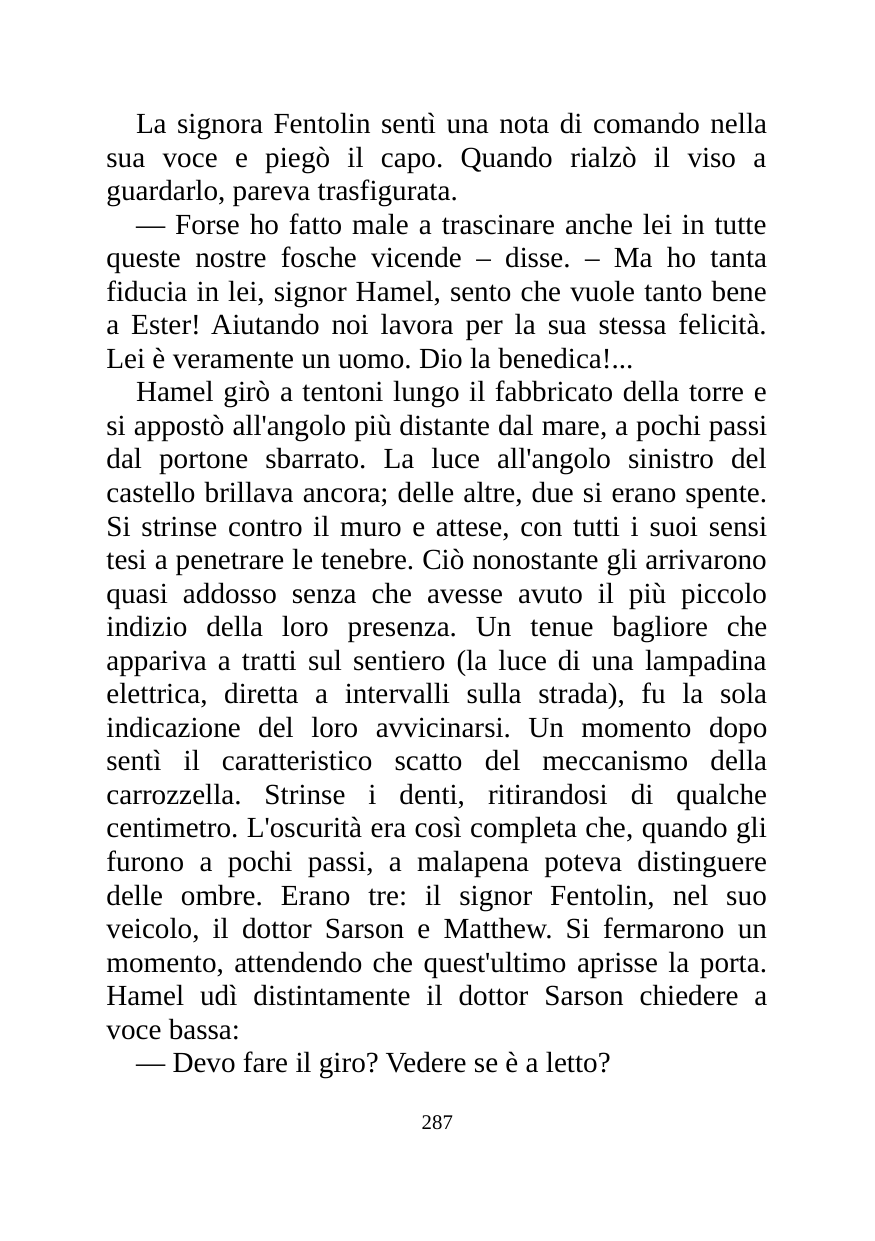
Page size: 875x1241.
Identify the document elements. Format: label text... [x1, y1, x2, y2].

text Hamel girò a tentoni lungo il fabbricato della torre e si appostò all'angolo più distante dal mare, a pochi passi dal portone sbarrato. La luce all'angolo sinistro del castello brillava ancora; delle altre, due si erano spente. Si strinse contro il muro e attese, con tutti i suoi sensi tesi a penetrare le tenebre. Ciò nonostante gli arrivarono quasi addosso senza che avesse avuto il più piccolo indizio della loro presenza. Un tenue bagliore che appariva a tratti sul sentiero (la luce di una lampadina elettrica, diretta a intervalli sulla strada), fu la sola indicazione del loro avvicinarsi. Un momento dopo sentì il caratteristico scatto del meccanismo della carrozzella. Strinse i denti, ritirandosi di qualche centimetro. L'oscurità era così completa che, quando gli furono a pochi passi, a malapena poteva distinguere delle ombre. Erano tre: il signor Fentolin, nel suo veicolo, il dottor Sarson e Matthew. Si fermarono un momento, attendendo che quest'ultimo aprisse la porta. Hamel udì distintamente il dottor Sarson chiedere a voce bassa: [106, 374, 768, 1045]
text — Forse ho fatto male a trascinare anche lei in tutte queste nostre fosche vicende – disse. – Ma ho tanta fiducia in lei, signor Hamel, sento che vuole tanto bene a Ester! Aiutando noi lavora per la sua stessa felicità. Lei è veramente un uomo. Dio la benedica!... [106, 207, 768, 374]
text — Devo fare il giro? Vedere se è a letto? [106, 1045, 768, 1079]
text La signora Fentolin sentì una nota di comando nella sua voce e piegò il capo. Quando rialzò il viso a guardarlo, pareva trasfigurata. [106, 106, 768, 207]
